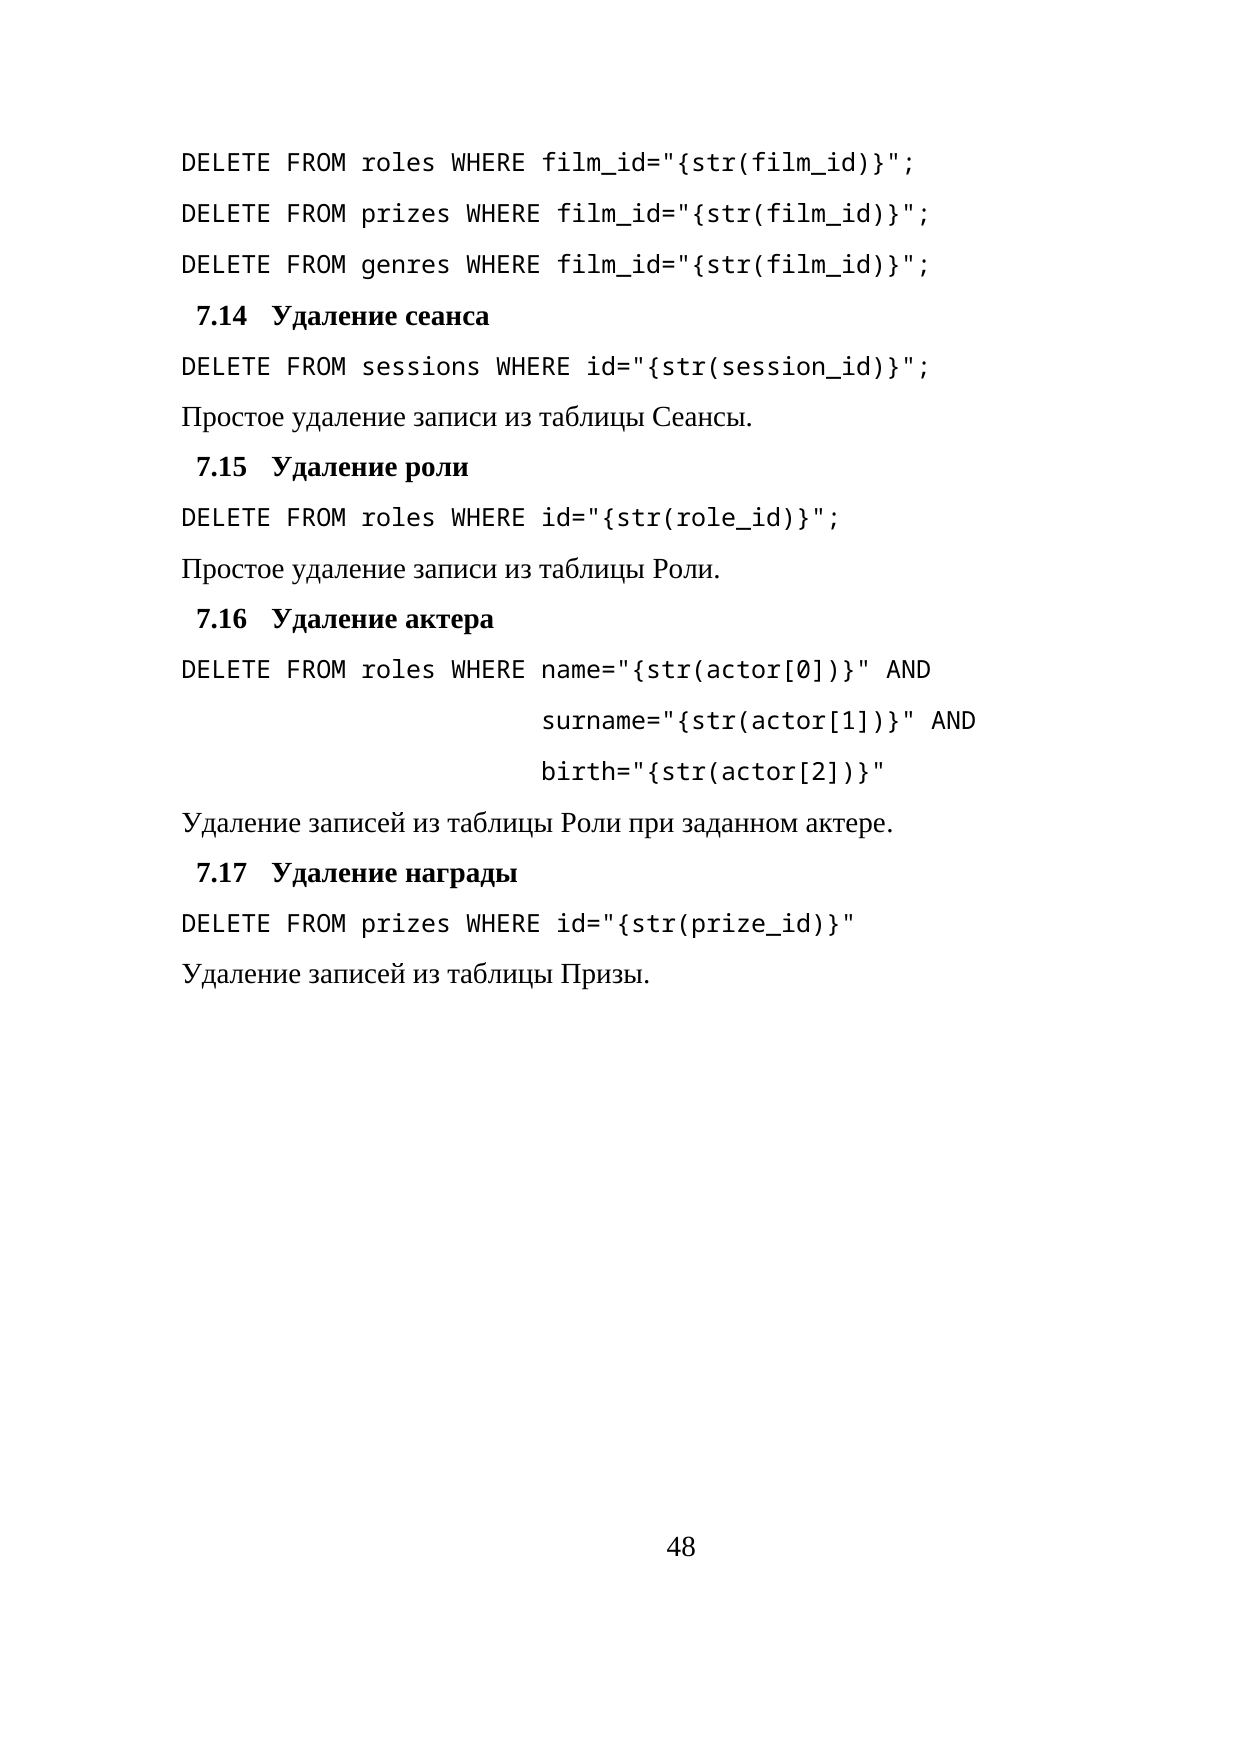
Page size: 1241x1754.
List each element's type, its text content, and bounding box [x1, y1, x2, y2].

text DELETE FROM genres WHERE film_id="{str(film_id)}"; [122, 247, 1181, 281]
text surname="{str(actor[1])}" AND [122, 703, 1181, 737]
text DELETE FROM roles WHERE id="{str(role_id)}"; [122, 500, 1181, 534]
text Удаление записей из таблицы Призы. [122, 956, 1181, 990]
text DELETE FROM roles WHERE name="{str(actor[0])}" AND [122, 652, 1181, 686]
text DELETE FROM sessions WHERE id="{str(session_id)}"; [122, 348, 1181, 382]
text DELETE FROM prizes WHERE film_id="{str(film_id)}"; [122, 196, 1181, 230]
text birth="{str(actor[2])}" [122, 754, 1181, 788]
subtitle Удаление роли [196, 449, 1181, 483]
text DELETE FROM roles WHERE film_id="{str(film_id)}"; [122, 145, 1181, 179]
text Простое удаление записи из таблицы Сеансы. [122, 399, 1181, 433]
subtitle Удаление сеанса [196, 298, 1181, 331]
text Простое удаление записи из таблицы Роли. [122, 551, 1181, 584]
subtitle Удаление актера [196, 601, 1181, 635]
text Удаление записей из таблицы Роли при заданном актере. [122, 805, 1181, 838]
text DELETE FROM prizes WHERE id="{str(prize_id)}" [122, 905, 1181, 939]
subtitle Удаление награды [196, 855, 1181, 888]
